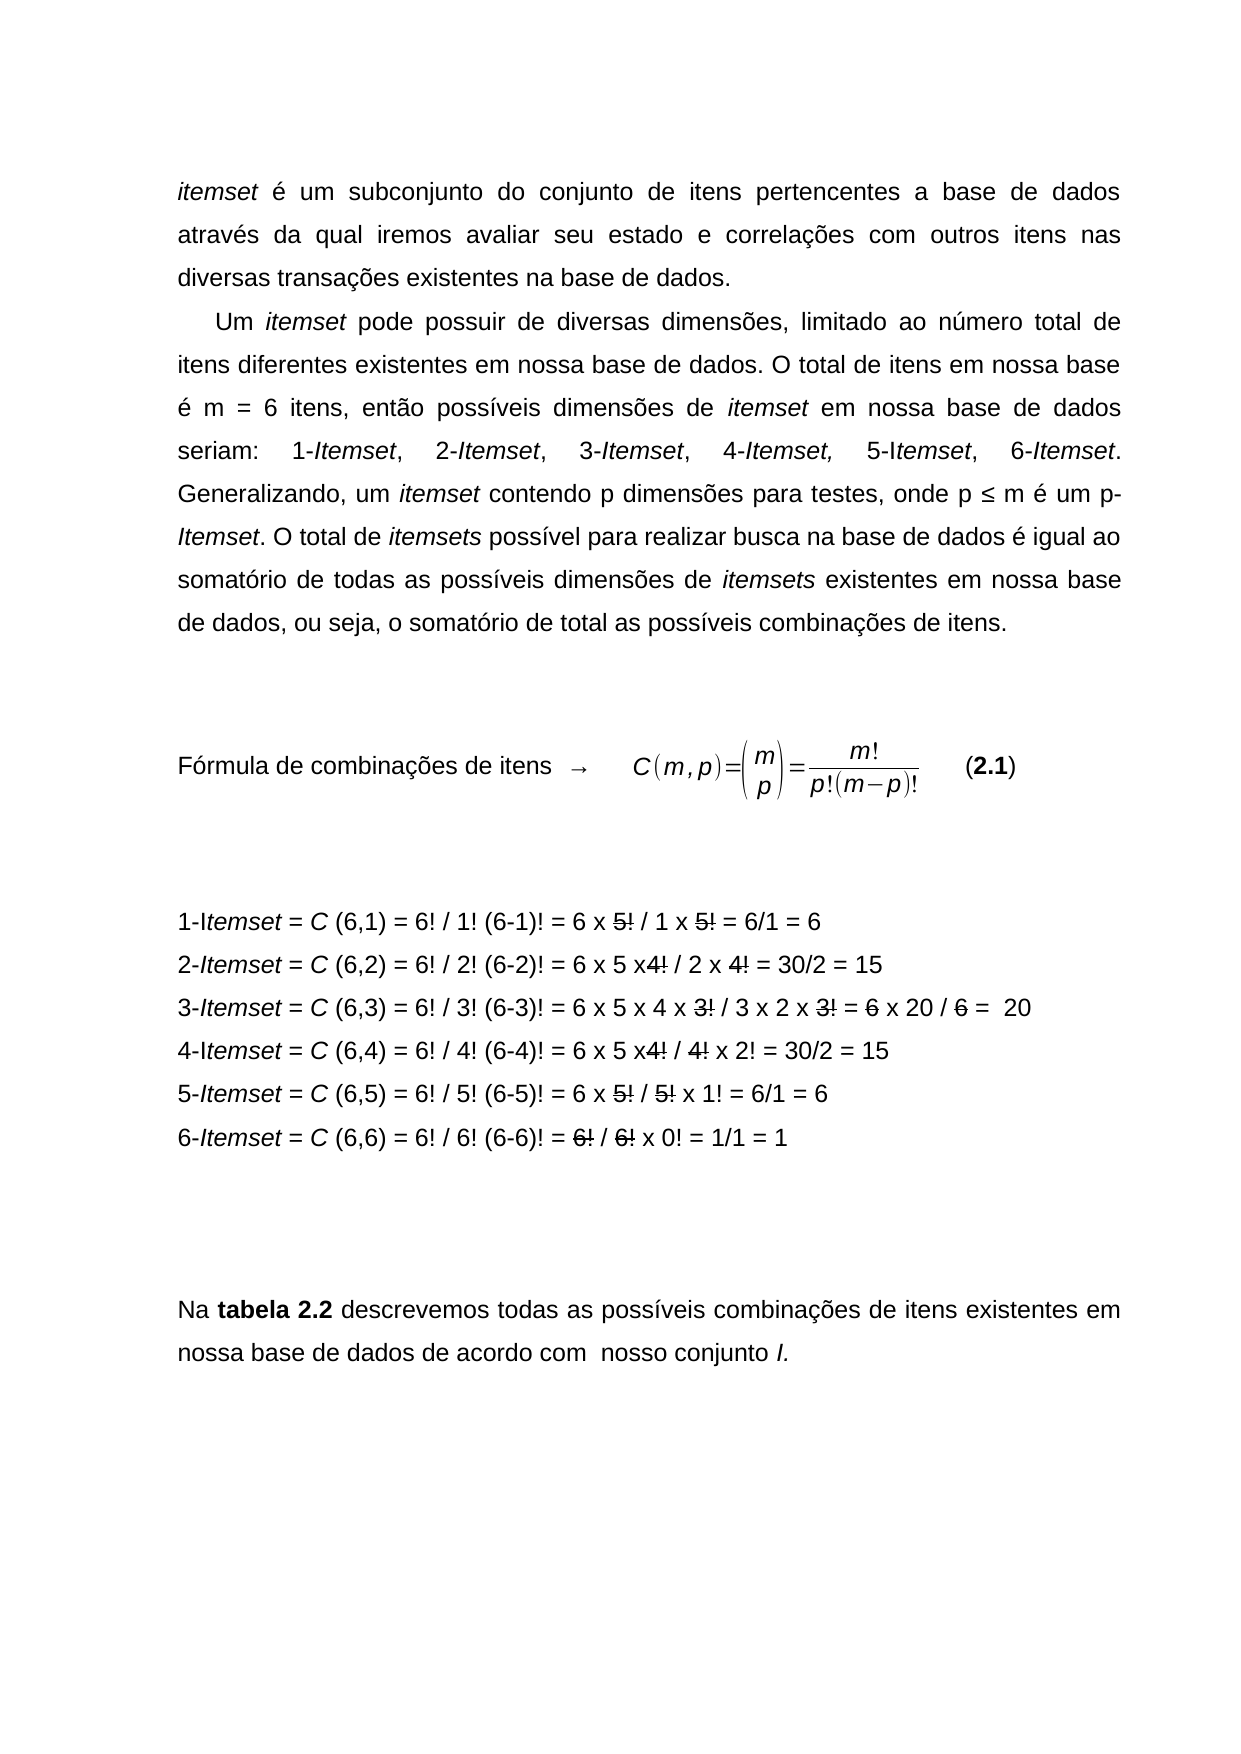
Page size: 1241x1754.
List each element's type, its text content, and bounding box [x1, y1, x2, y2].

text 6-Itemset = C (6,6) = 6! / 6! (6-6)! = 6! / 6! x 0! = 1/1 = 1 [177, 1123, 1122, 1151]
text 4-Itemset = C (6,4) = 6! / 4! (6-4)! = 6 x 5 x4! / 4! x 2! = 30/2 = 15 [177, 1036, 1122, 1065]
text itemset é um subconjunto do conjunto de itens pertencentes a base de dados através da qual iremos avaliar seu estado e correlações com outros itens nas diversas transações existentes na base de dados. [177, 177, 1122, 292]
text 5-Itemset = C (6,5) = 6! / 5! (6-5)! = 6 x 5! / 5! x 1! = 6/1 = 6 [177, 1079, 1122, 1108]
text Um itemset pode possuir de diversas dimensões, limitado ao número total de itens diferentes existentes em nossa base de dados. O total de itens em nossa base é m = 6 itens, então possíveis dimensões de itemset em nossa base de dados seriam: 1-Itemset, 2-Itemset, 3-Itemset, 4-Itemset, 5-Itemset, 6-Itemset. Generalizando, um itemset contendo p dimensões para testes, onde p ≤ m é um p-Itemset. O total de itemsets possível para realizar busca na base de dados é igual ao somatório de todas as possíveis dimensões de itemsets existentes em nossa base de dados, ou seja, o somatório de total as possíveis combinações de itens. [177, 307, 1122, 637]
text 2-Itemset = C (6,2) = 6! / 2! (6-2)! = 6 x 5 x4! / 2 x 4! = 30/2 = 15 [177, 950, 1122, 979]
text 3-Itemset = C (6,3) = 6! / 3! (6-3)! = 6 x 5 x 4 x 3! / 3 x 2 x 3! = 6 x 20 / 6 = 20 [177, 993, 1122, 1022]
text Na tabela 2.2 descrevemos todas as possíveis combinações de itens existentes em nossa base de dados de acordo com nosso conjunto I. [177, 1295, 1122, 1367]
text 1-Itemset = C (6,1) = 6! / 1! (6-1)! = 6 x 5! / 1 x 5! = 6/1 = 6 [177, 907, 1122, 936]
text Fórmula de combinações de itens → (2.1) [177, 738, 1122, 802]
